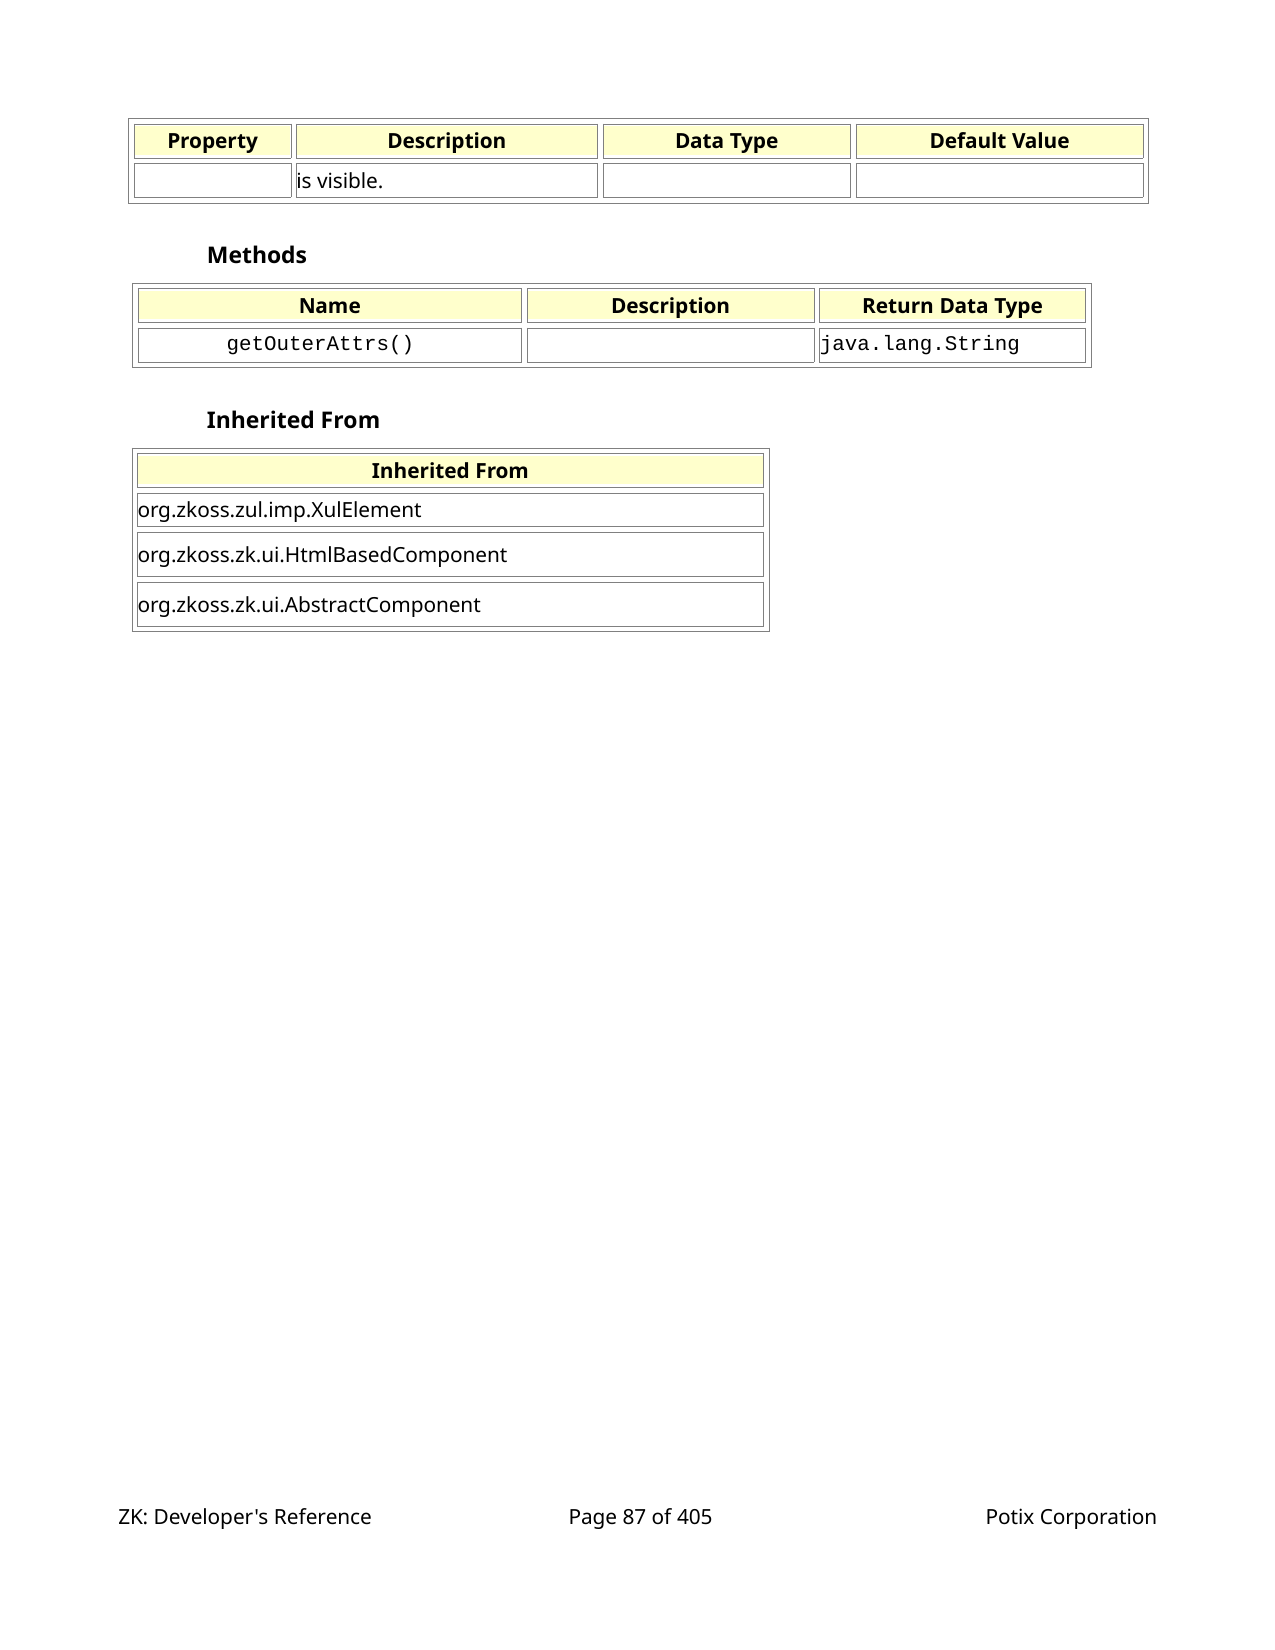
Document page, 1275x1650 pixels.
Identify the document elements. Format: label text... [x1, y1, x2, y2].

table_header Data Type [600, 119, 853, 158]
table_header Default Value [853, 119, 1146, 158]
table_cell getOuterAttrs() [135, 322, 524, 362]
table_cell org.zkoss.zul.imp.XulElement [134, 487, 766, 526]
table_header Inherited From [134, 449, 766, 487]
table_cell org.zkoss.zk.ui.HtmlBasedComponent [134, 526, 766, 576]
table_header Description [524, 284, 817, 322]
subtitle Inherited From [207, 404, 1157, 435]
table_cell [600, 158, 853, 197]
table_cell is visible. [293, 158, 600, 197]
table_cell [524, 322, 817, 362]
table_header Description [293, 119, 600, 158]
table_header Name [135, 284, 524, 322]
table_cell [853, 158, 1146, 197]
table_cell java.lang.String [817, 322, 1088, 362]
table_cell [131, 158, 293, 197]
table_header Return Data Type [817, 284, 1088, 322]
table_cell [528, 329, 814, 362]
subtitle Methods [207, 239, 1157, 270]
table_header Property [131, 119, 293, 158]
table_cell org.zkoss.zk.ui.AbstractComponent [134, 576, 766, 626]
